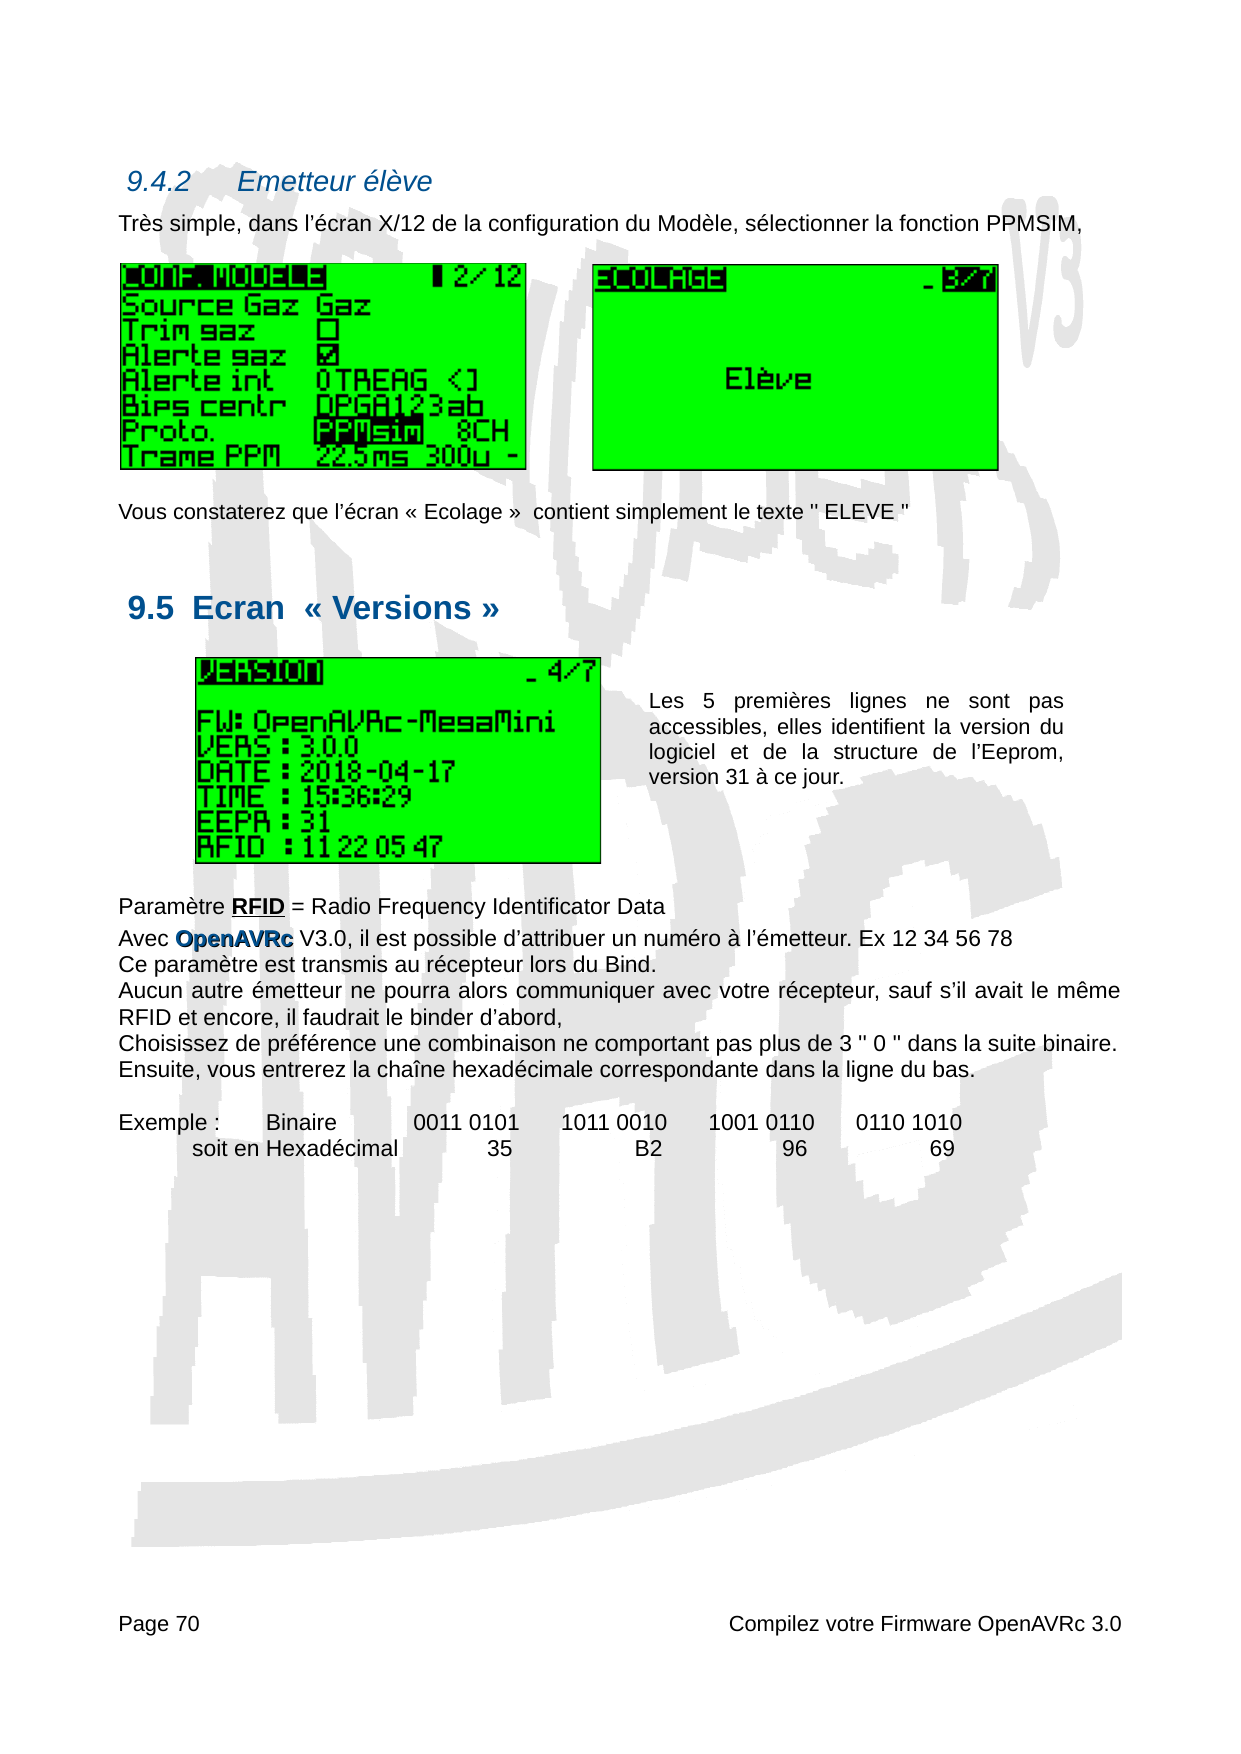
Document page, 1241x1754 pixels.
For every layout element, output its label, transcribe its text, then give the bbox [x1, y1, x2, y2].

text Exemple : Binaire 0011 0101 1011 0010 1001 0110 0110 1010 [118, 1109, 1122, 1135]
text Vous constaterez que l’écran « Ecolage » contient simplement le texte '' ELEVE '' [118, 499, 1122, 524]
picture [120, 263, 527, 470]
picture [592, 264, 999, 471]
text Paramètre RFID = Radio Frequency Identificator Data [118, 893, 1122, 919]
text Aucun autre émetteur ne pourra alors communiquer avec votre récepteur, sauf s’il avait le même RFID et encore, il faudrait le binder d’abord, [118, 977, 1122, 1030]
text Les 5 premières lignes ne sont pas accessibles, elles identifient la version du logiciel et de la structure de l’Eeprom, version 31 à ce jour. [649, 688, 1064, 789]
subtitle Emetteur élève [118, 164, 1122, 198]
text Ensuite, vous entrerez la chaîne hexadécimale correspondante dans la ligne du bas. [118, 1056, 1122, 1083]
subtitle Ecran « Versions » [118, 588, 1122, 627]
picture [195, 657, 602, 864]
text Très simple, dans l’écran X/12 de la configuration du Modèle, sélectionner la fonction PPMSIM, [118, 210, 1122, 237]
text Ce paramètre est transmis au récepteur lors du Bind. [118, 951, 1122, 977]
text soit en Hexadécimal 35 B2 96 69 [118, 1135, 1122, 1162]
text Choisissez de préférence une combinaison ne comportant pas plus de 3 '' 0 '' dans la suite binaire. [118, 1030, 1122, 1056]
text Avec OpenAVRc V3.0, il est possible d’attribuer un numéro à l’émetteur. Ex 12 34 56 78 [118, 924, 1122, 951]
